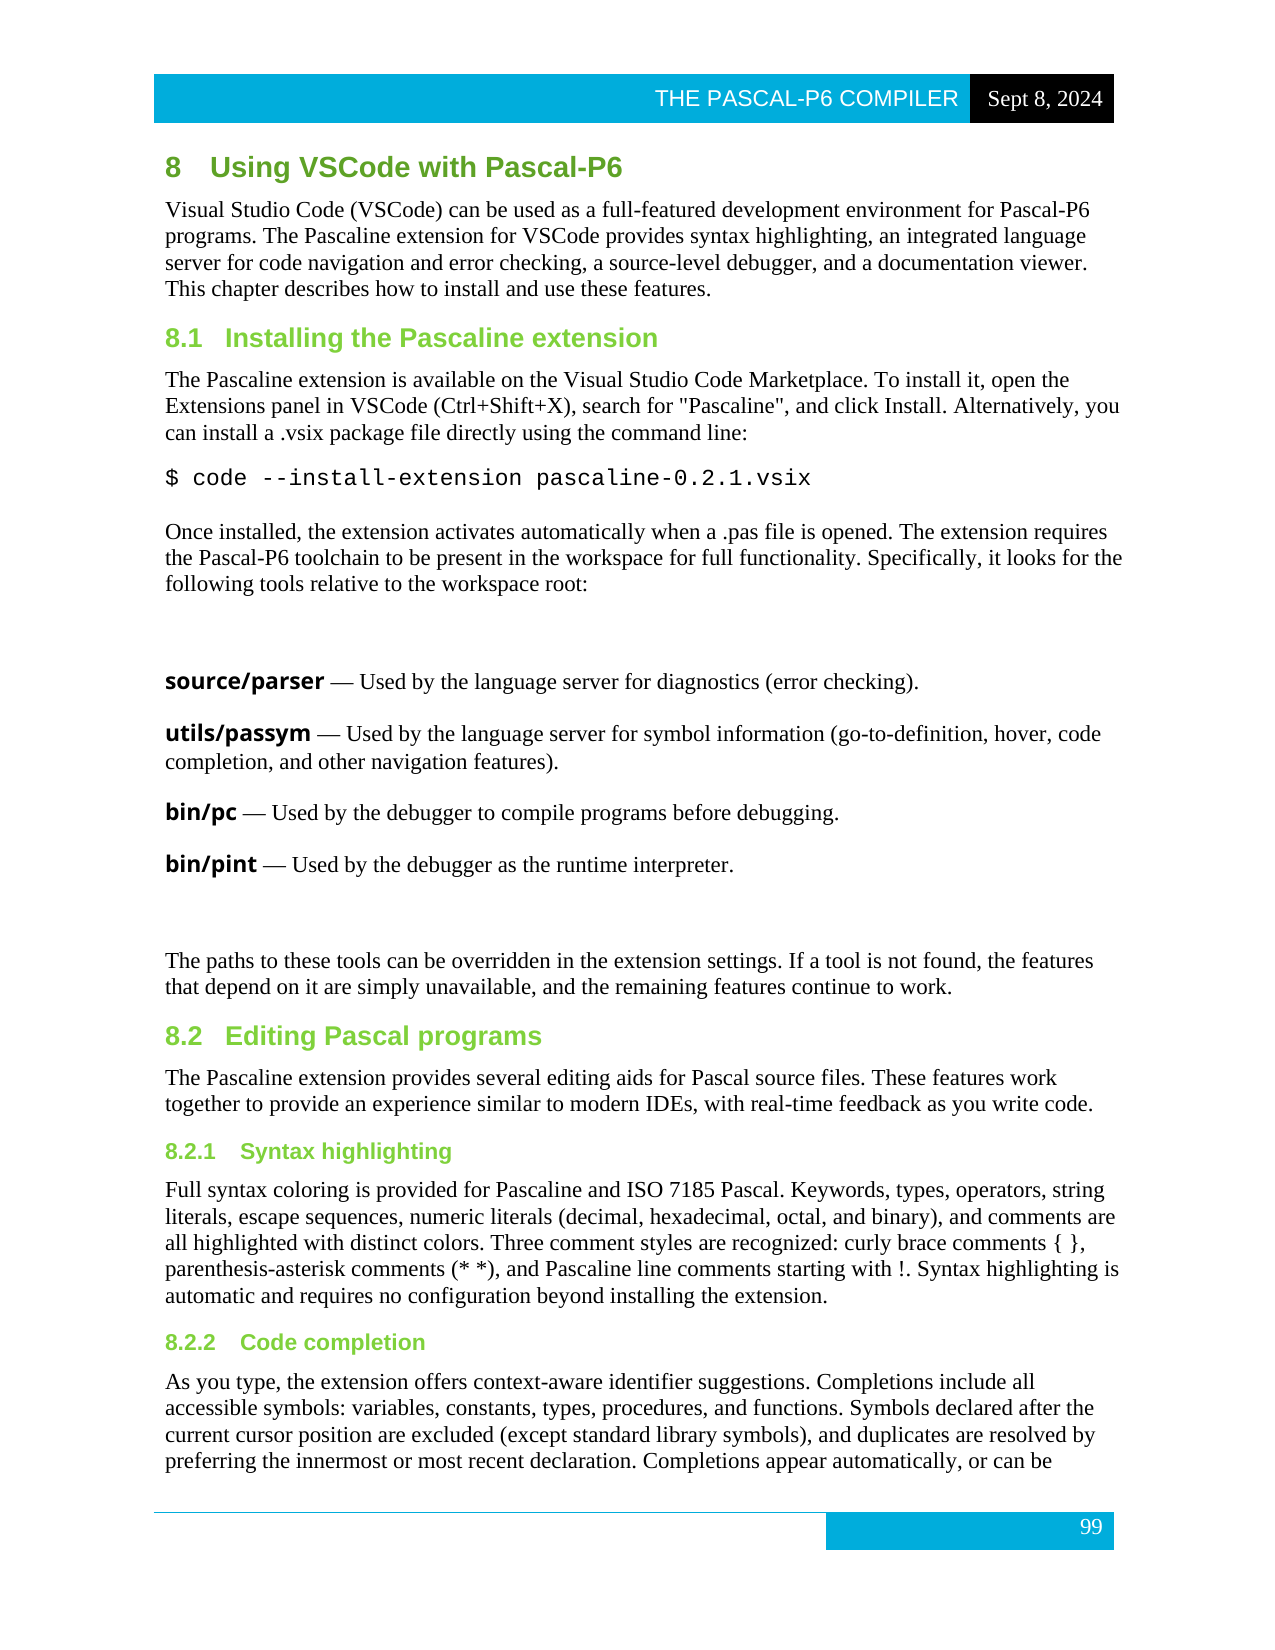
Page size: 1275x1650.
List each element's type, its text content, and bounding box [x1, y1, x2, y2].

text The Pascaline extension is available on the Visual Studio Code Marketplace. To install it, open the Extensions panel in VSCode (Ctrl+Shift+X), search for "Pascaline", and click Install. Alternatively, you can install a .vsix package file directly using the command line: [165, 366, 1125, 445]
text Once installed, the extension activates automatically when a .pas file is opened. The extension requires the Pascal-P6 toolchain to be present in the workspace for full functionality. Specifically, it looks for the following tools relative to the workspace root: [165, 518, 1125, 597]
text $ code --install-extension pascaline-0.2.1.vsix [165, 466, 1125, 492]
text bin/pc — Used by the debugger to compile programs before debugging. [165, 795, 1125, 827]
subtitle Using VSCode with Pascal-P6 [165, 150, 1125, 183]
text Full syntax coloring is provided for Pascaline and ISO 7185 Pascal. Keywords, types, operators, string literals, escape sequences, numeric literals (decimal, hexadecimal, octal, and binary), and comments are all highlighted with distinct colors. Three comment styles are recognized: curly brace comments { }, parenthesis-asterisk comments (* *), and Pascaline line comments starting with !. Syntax highlighting is automatic and requires no configuration beyond installing the extension. [165, 1176, 1125, 1308]
subtitle Editing Pascal programs [165, 1020, 1125, 1052]
subtitle Syntax highlighting [165, 1138, 1125, 1164]
text utils/passym — Used by the language server for symbol information (go-to-definition, hover, code completion, and other navigation features). [165, 717, 1125, 774]
text Visual Studio Code (VSCode) can be used as a full-featured development environment for Pascal-P6 programs. The Pascaline extension for VSCode provides syntax highlighting, an integrated language server for code navigation and error checking, a source-level debugger, and a documentation viewer. This chapter describes how to install and use these features. [165, 196, 1125, 301]
text source/parser — Used by the language server for diagnostics (error checking). [165, 665, 1125, 696]
text The paths to these tools can be overridden in the extension settings. If a tool is not found, the features that depend on it are simply unavailable, and the remaining features continue to work. [165, 947, 1125, 999]
text bin/pint — Used by the debugger as the runtime interpreter. [165, 847, 1125, 879]
subtitle Code completion [165, 1329, 1125, 1355]
text As you type, the extension offers context-aware identifier suggestions. Completions include all accessible symbols: variables, constants, types, procedures, and functions. Symbols declared after the current cursor position are excluded (except standard library symbols), and duplicates are resolved by preferring the innermost or most recent declaration. Completions appear automatically, or can be [165, 1368, 1125, 1473]
subtitle Installing the Pascaline extension [165, 322, 1125, 353]
text The Pascaline extension provides several editing aids for Pascal source files. These features work together to provide an experience similar to modern IDEs, with real-time feedback as you write code. [165, 1064, 1125, 1117]
